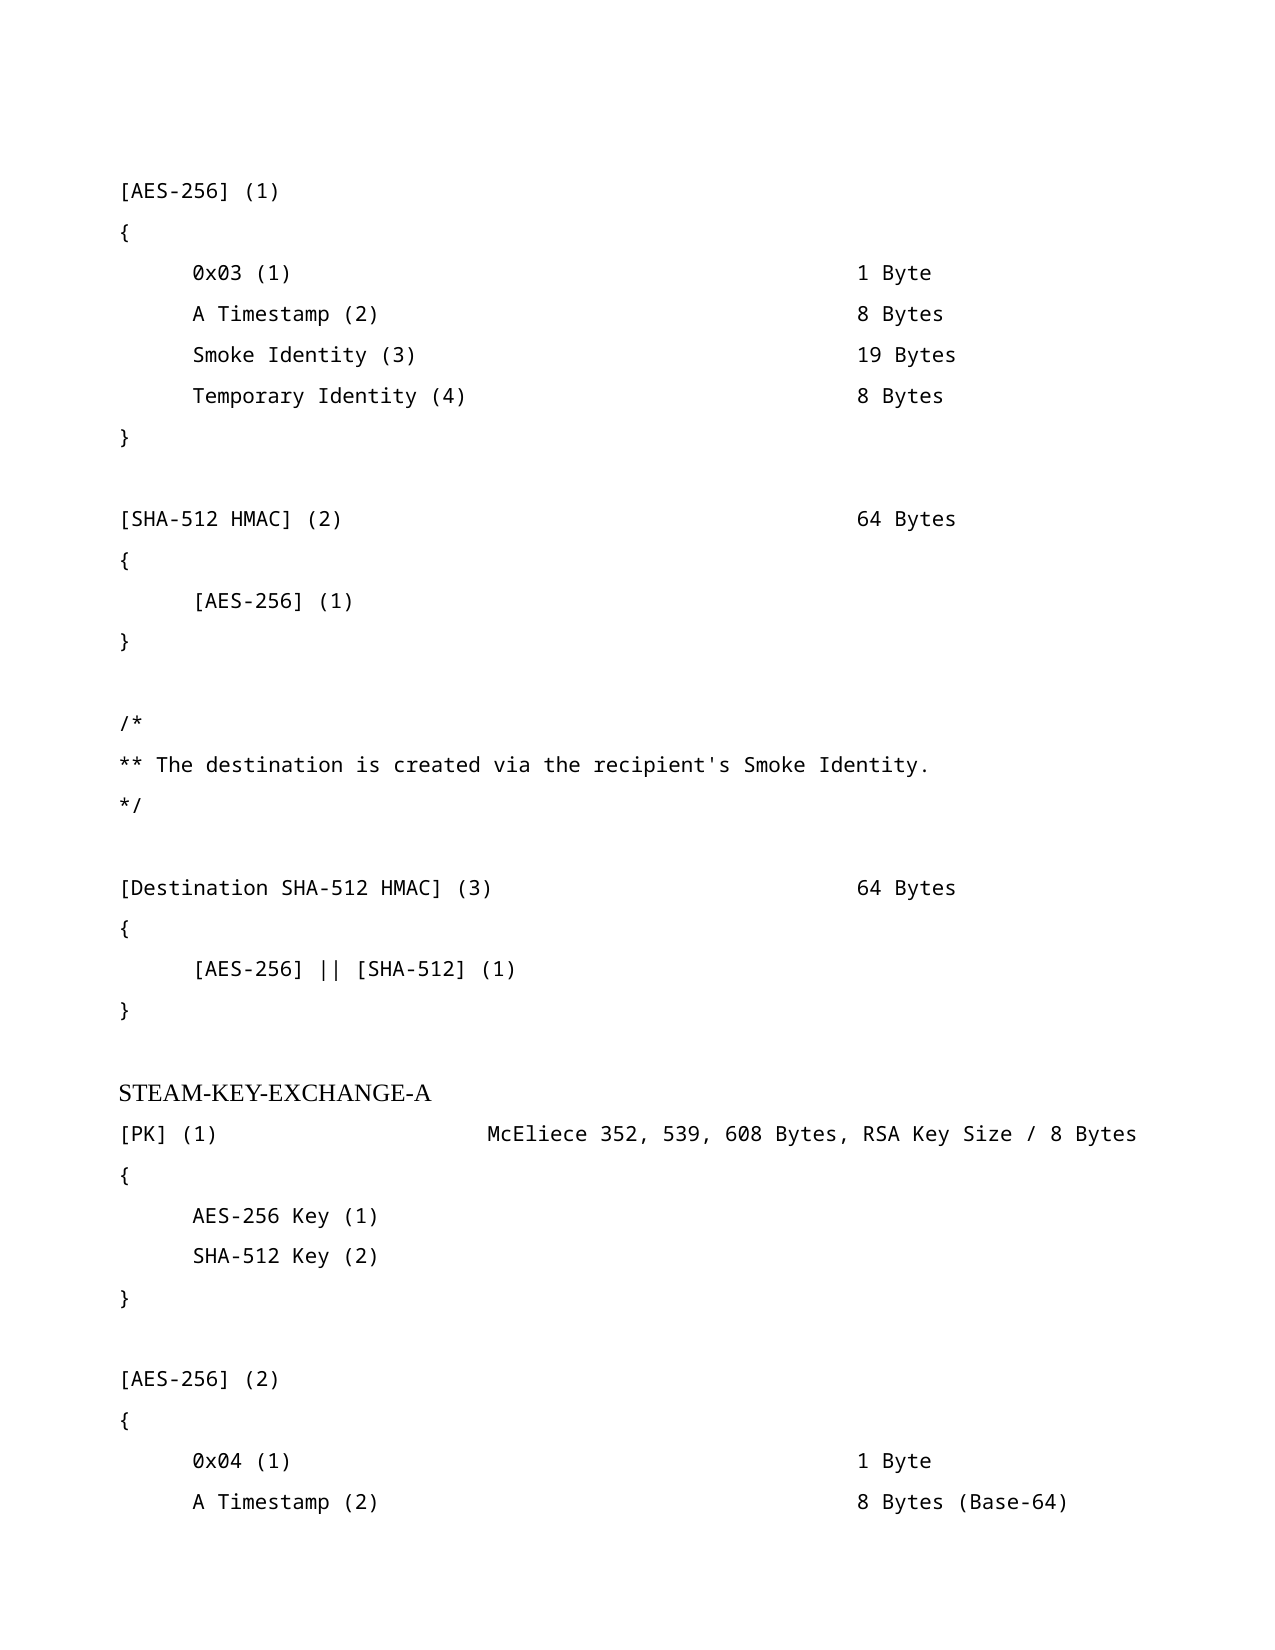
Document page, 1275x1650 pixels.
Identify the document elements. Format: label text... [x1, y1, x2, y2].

text } [118, 995, 1157, 1024]
text SHA-512 Key (2) [118, 1242, 1157, 1270]
text { [118, 217, 1157, 246]
text Temporary Identity (4) 8 Bytes [118, 381, 1157, 409]
text { [118, 913, 1157, 942]
text [SHA-512 HMAC] (2) 64 Bytes [118, 504, 1157, 532]
text ** The destination is created via the recipient's Smoke Identity. [118, 750, 1157, 778]
text A Timestamp (2) 8 Bytes (Base-64) [118, 1487, 1157, 1516]
text } [118, 1283, 1157, 1311]
text */ [118, 791, 1157, 819]
text [AES-256] (2) [118, 1364, 1157, 1393]
text A Timestamp (2) 8 Bytes [118, 299, 1157, 328]
text [PK] (1) McEliece 352, 539, 608 Bytes, RSA Key Size / 8 Bytes [118, 1119, 1157, 1147]
text 0x04 (1) 1 Byte [118, 1446, 1157, 1475]
text /* [118, 709, 1157, 737]
text { [118, 545, 1157, 573]
text 0x03 (1) 1 Byte [118, 258, 1157, 287]
text } [118, 627, 1157, 655]
text [AES-256] || [SHA-512] (1) [118, 954, 1157, 983]
text AES-256 Key (1) [118, 1201, 1157, 1229]
text STEAM-KEY-EXCHANGE-A [118, 1078, 1157, 1106]
text } [118, 422, 1157, 450]
text { [118, 1160, 1157, 1188]
text { [118, 1405, 1157, 1434]
text Smoke Identity (3) 19 Bytes [118, 340, 1157, 368]
text [AES-256] (1) [118, 176, 1157, 205]
text [AES-256] (1) [118, 586, 1157, 614]
text [Destination SHA-512 HMAC] (3) 64 Bytes [118, 873, 1157, 901]
